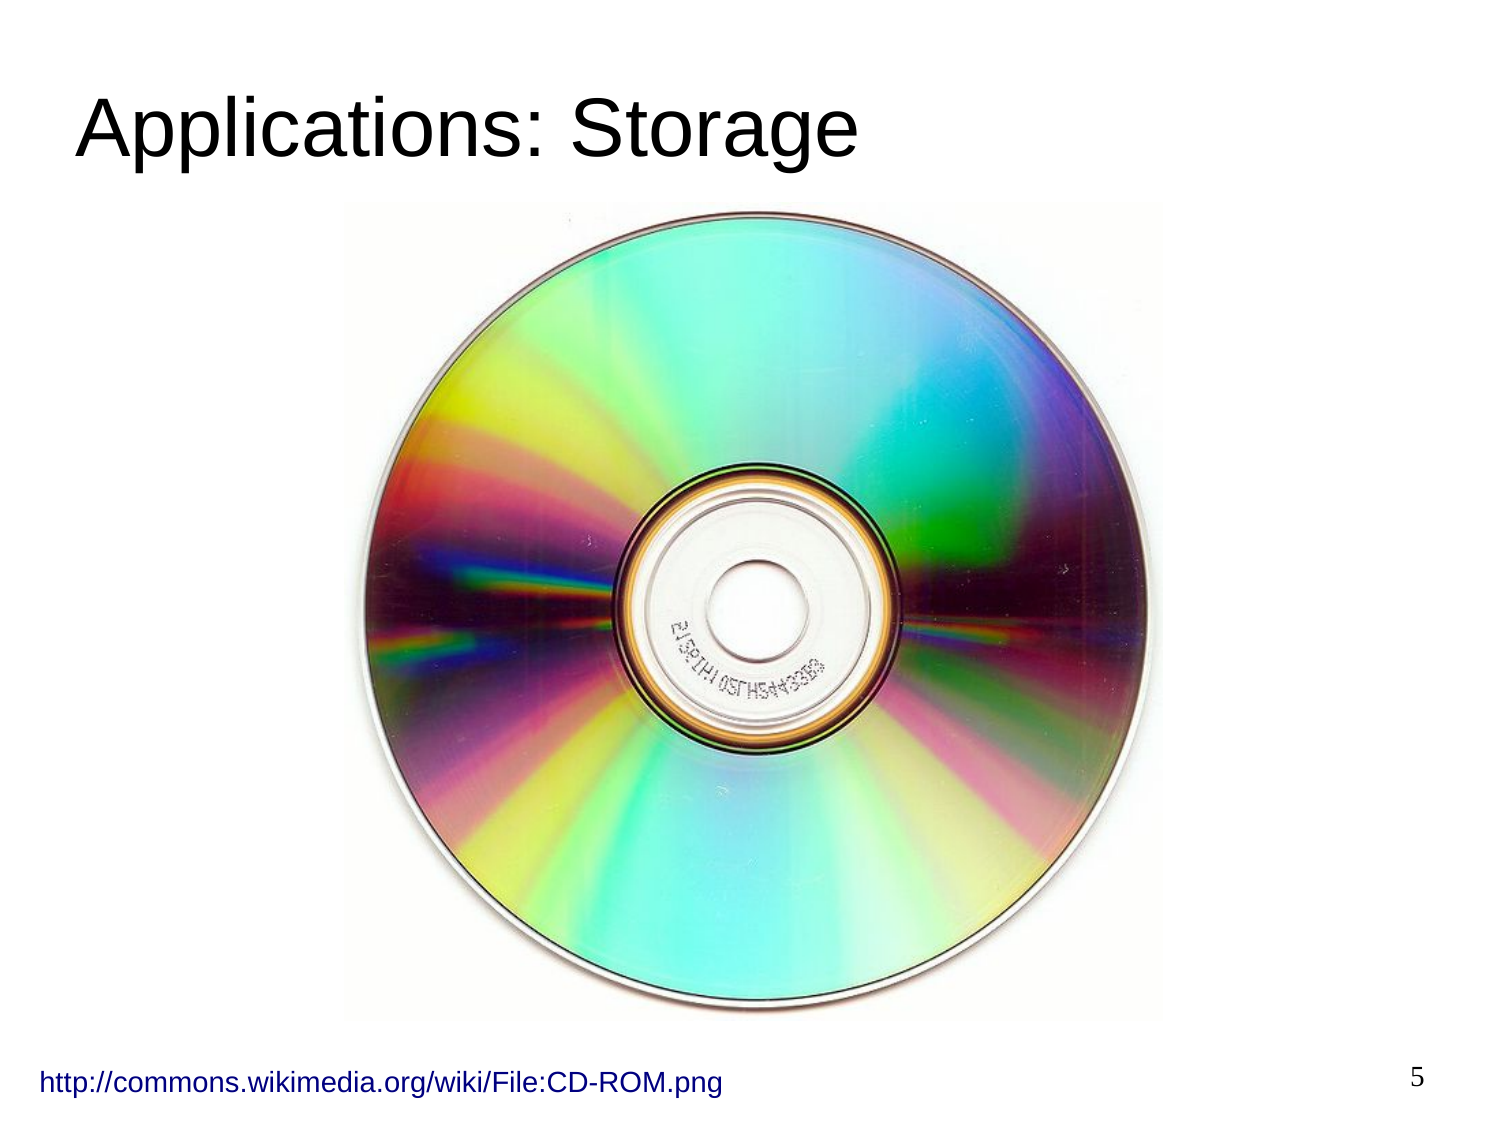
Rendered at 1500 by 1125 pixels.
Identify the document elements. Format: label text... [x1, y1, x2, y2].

picture [344, 202, 1163, 1021]
title Applications: Storage [75, 33, 1426, 222]
text_box http://commons.wikimedia.org/wiki/File:CD-ROM.png [24, 1059, 737, 1107]
